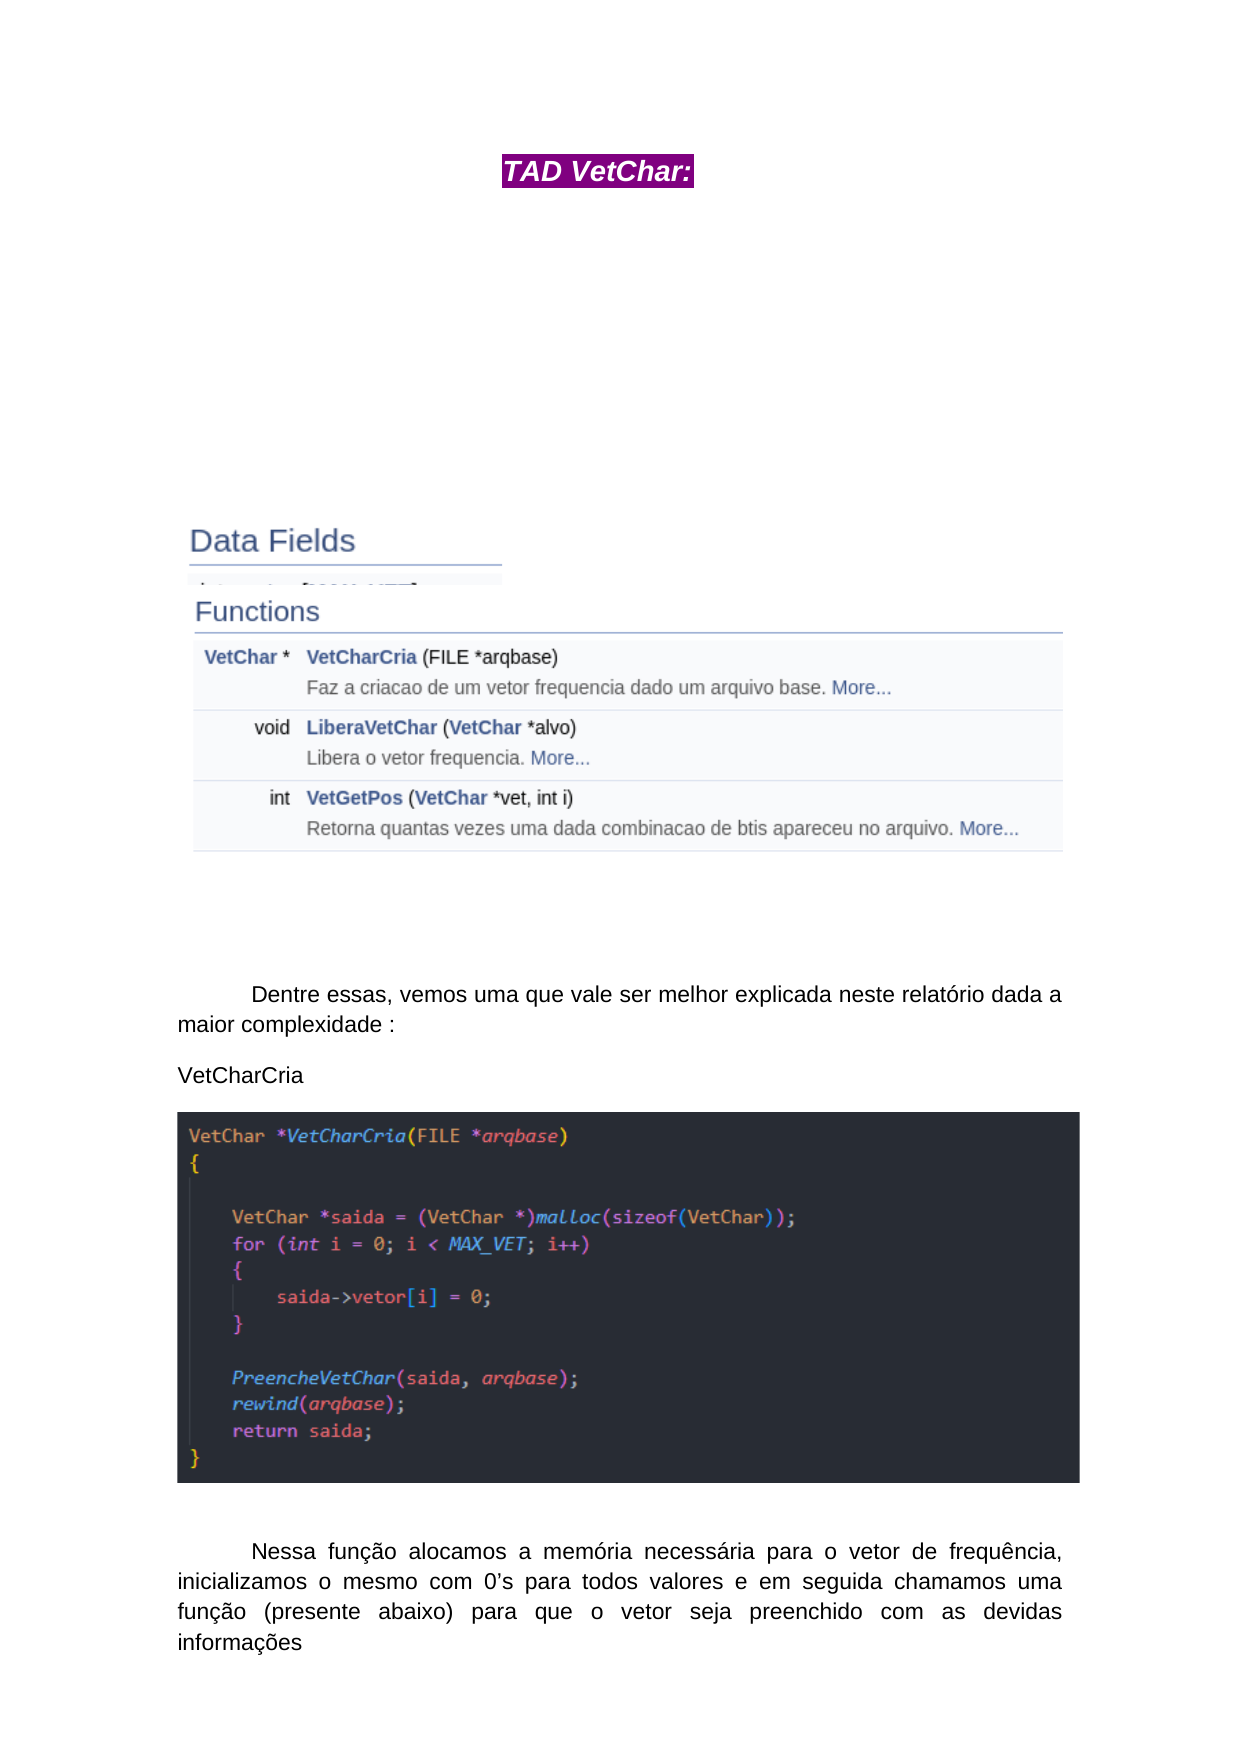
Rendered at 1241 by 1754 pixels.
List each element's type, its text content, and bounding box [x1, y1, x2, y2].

text Nessa função alocamos a memória necessária para o vetor de frequência, inicializamos o mesmo com 0’s para todos valores e em seguida chamamos uma função (presente abaixo) para que o vetor seja preenchido com as devidas informações [177, 1538, 1063, 1655]
text TAD VetChar: [177, 154, 1063, 585]
picture [177, 494, 1063, 907]
text VetCharCria [177, 1062, 1063, 1088]
text Dentre essas, vemos uma que vale ser melhor explicada neste relatório dada a maior complexidade : [177, 981, 1063, 1037]
picture [177, 1112, 1080, 1241]
